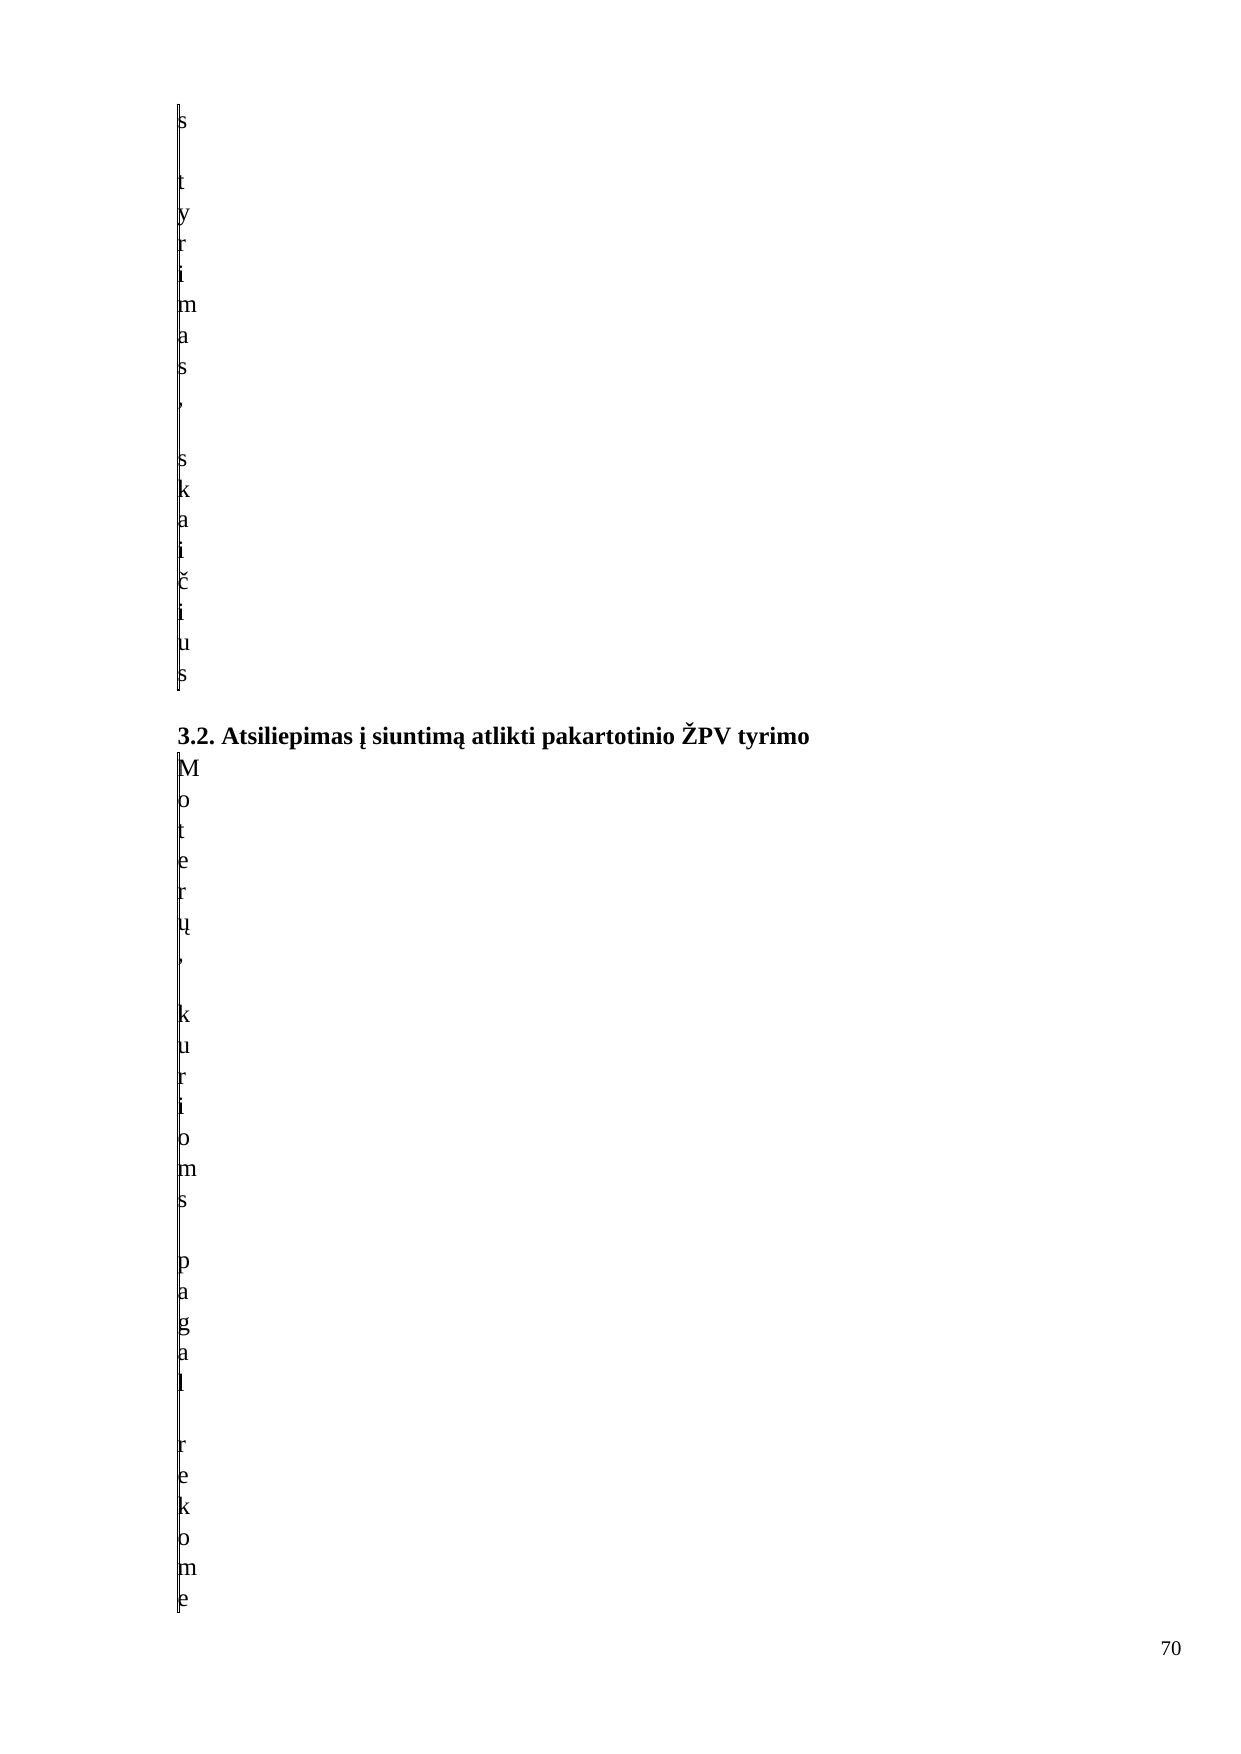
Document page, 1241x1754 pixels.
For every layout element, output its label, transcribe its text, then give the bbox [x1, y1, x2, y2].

text 3.2. Atsiliepimas į siuntimą atlikti pakartotinio ŽPV tyrimo [177, 721, 1181, 750]
